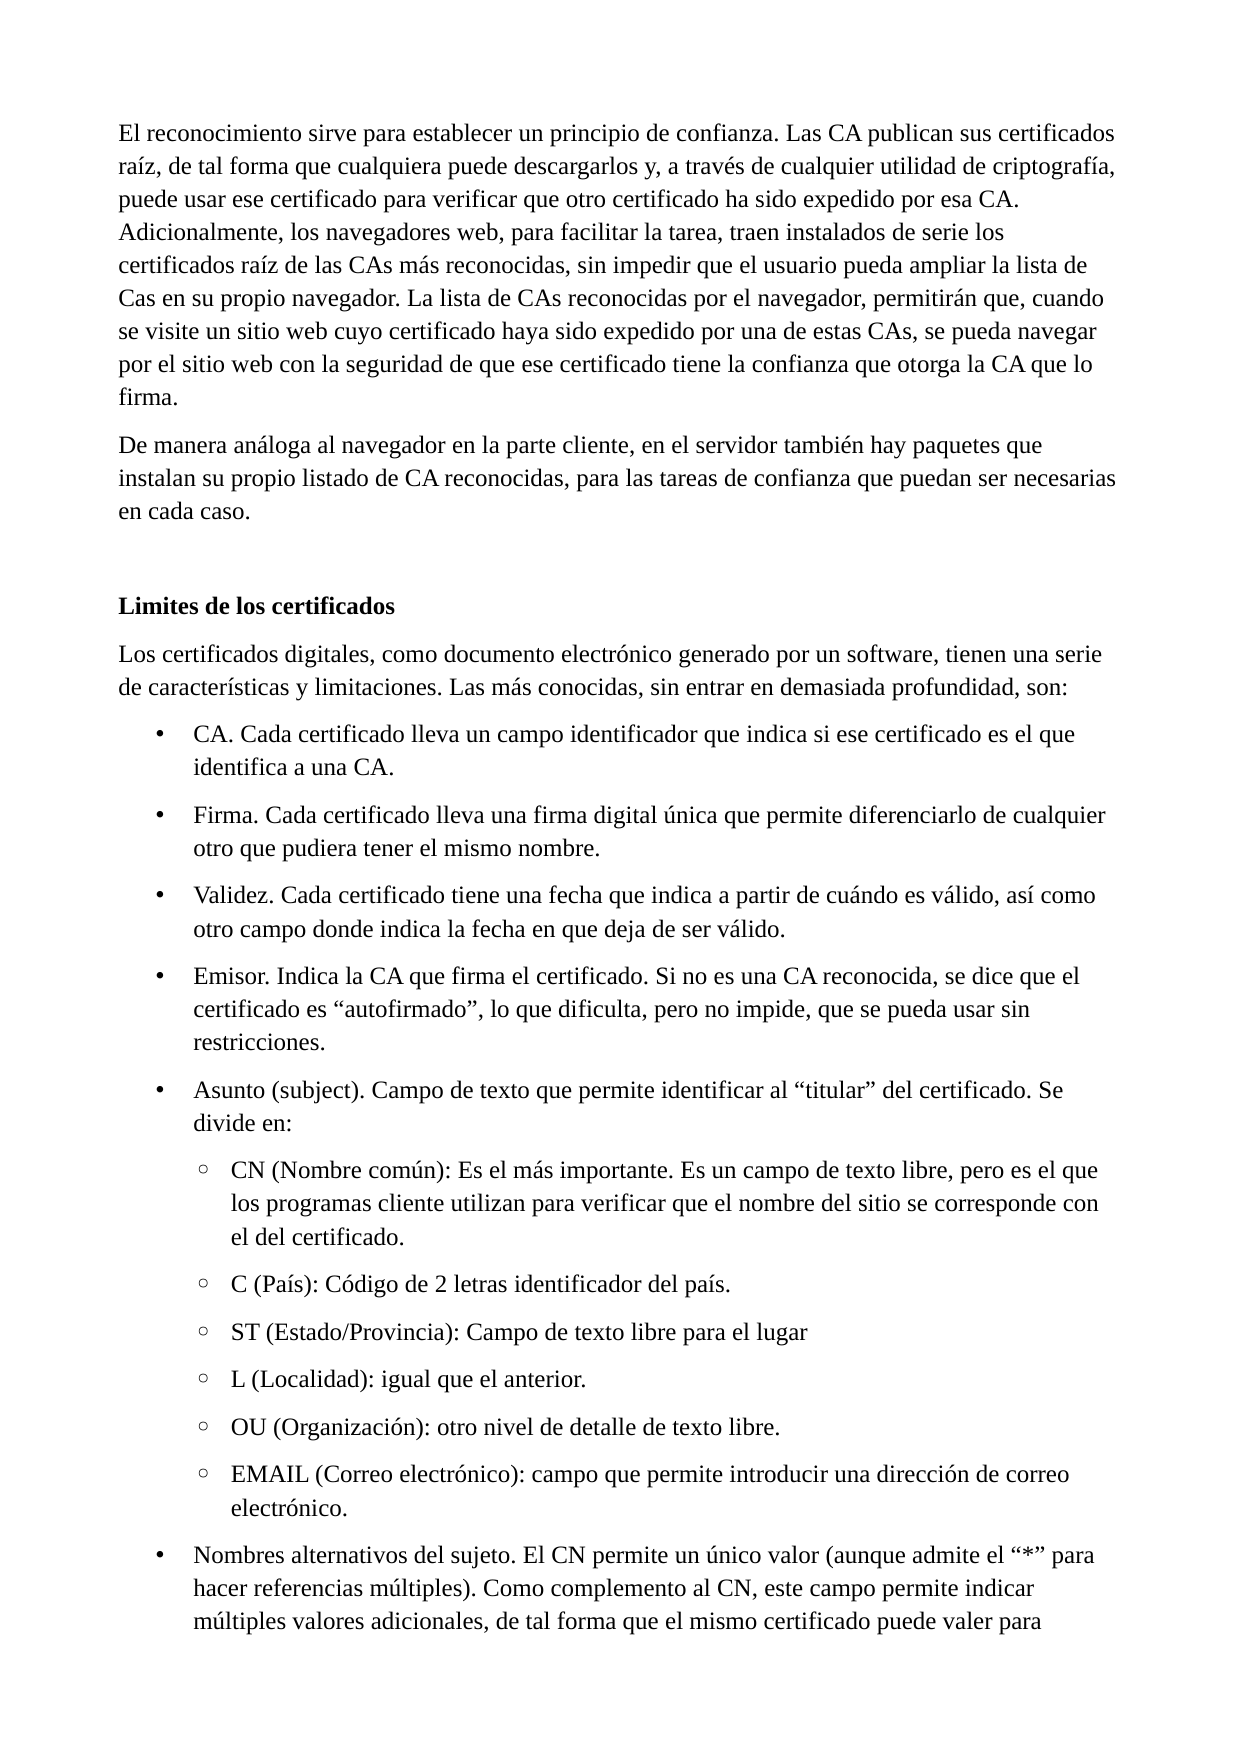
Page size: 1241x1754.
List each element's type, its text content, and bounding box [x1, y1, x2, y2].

list Validez. Cada certificado tiene una fecha que indica a partir de cuándo es válido, así como otro campo donde indica la fecha en que deja de ser válido. [156, 881, 1122, 942]
list EMAIL (Correo electrónico): campo que permite introducir una dirección de correo electrónico. [193, 1459, 1122, 1521]
list Emisor. Indica la CA que firma el certificado. Si no es una CA reconocida, se dice que el certificado es “autofirmado”, lo que dificulta, pero no impide, que se pueda usar sin restricciones. [156, 961, 1122, 1056]
list Nombres alternativos del sujeto. El CN permite un único valor (aunque admite el “*” para hacer referencias múltiples). Como complemento al CN, este campo permite indicar múltiples valores adicionales, de tal forma que el mismo certificado puede valer para [156, 1540, 1122, 1635]
list Asunto (subject). Campo de texto que permite identificar al “titular” del certificado. Se divide en: [156, 1075, 1122, 1137]
list Firma. Cada certificado lleva una firma digital única que permite diferenciarlo de cualquier otro que pudiera tener el mismo nombre. [156, 800, 1122, 862]
list CN (Nombre común): Es el más importante. Es un campo de texto libre, pero es el que los programas cliente utilizan para verificar que el nombre del sitio se corresponde con el del certificado. [193, 1156, 1122, 1250]
list CA. Cada certificado lleva un campo identificador que indica si ese certificado es el que identifica a una CA. [156, 719, 1122, 781]
text Los certificados digitales, como documento electrónico generado por un software, tienen una serie de características y limitaciones. Las más conocidas, sin entrar en demasiada profundidad, son: [118, 639, 1122, 701]
text De manera análoga al navegador en la parte cliente, en el servidor también hay paquetes que instalan su propio listado de CA reconocidas, para las tareas de confianza que puedan ser necesarias en cada caso. [118, 430, 1122, 525]
text El reconocimiento sirve para establecer un principio de confianza. Las CA publican sus certificados raíz, de tal forma que cualquiera puede descargarlos y, a través de cualquier utilidad de criptografía, puede usar ese certificado para verificar que otro certificado ha sido expedido por esa CA. Adicionalmente, los navegadores web, para facilitar la tarea, traen instalados de serie los certificados raíz de las CAs más reconocidas, sin impedir que el usuario pueda ampliar la lista de Cas en su propio navegador. La lista de CAs reconocidas por el navegador, permitirán que, cuando se visite un sitio web cuyo certificado haya sido expedido por una de estas CAs, se pueda navegar por el sitio web con la seguridad de que ese certificado tiene la confianza que otorga la CA que lo firma. [118, 118, 1122, 411]
list OU (Organización): otro nivel de detalle de texto libre. [193, 1412, 1122, 1441]
text Limites de los certificados [118, 591, 1122, 620]
list ST (Estado/Provincia): Campo de texto libre para el lugar [193, 1317, 1122, 1346]
list C (País): Código de 2 letras identificador del país. [193, 1269, 1122, 1298]
list L (Localidad): igual que el anterior. [193, 1364, 1122, 1393]
